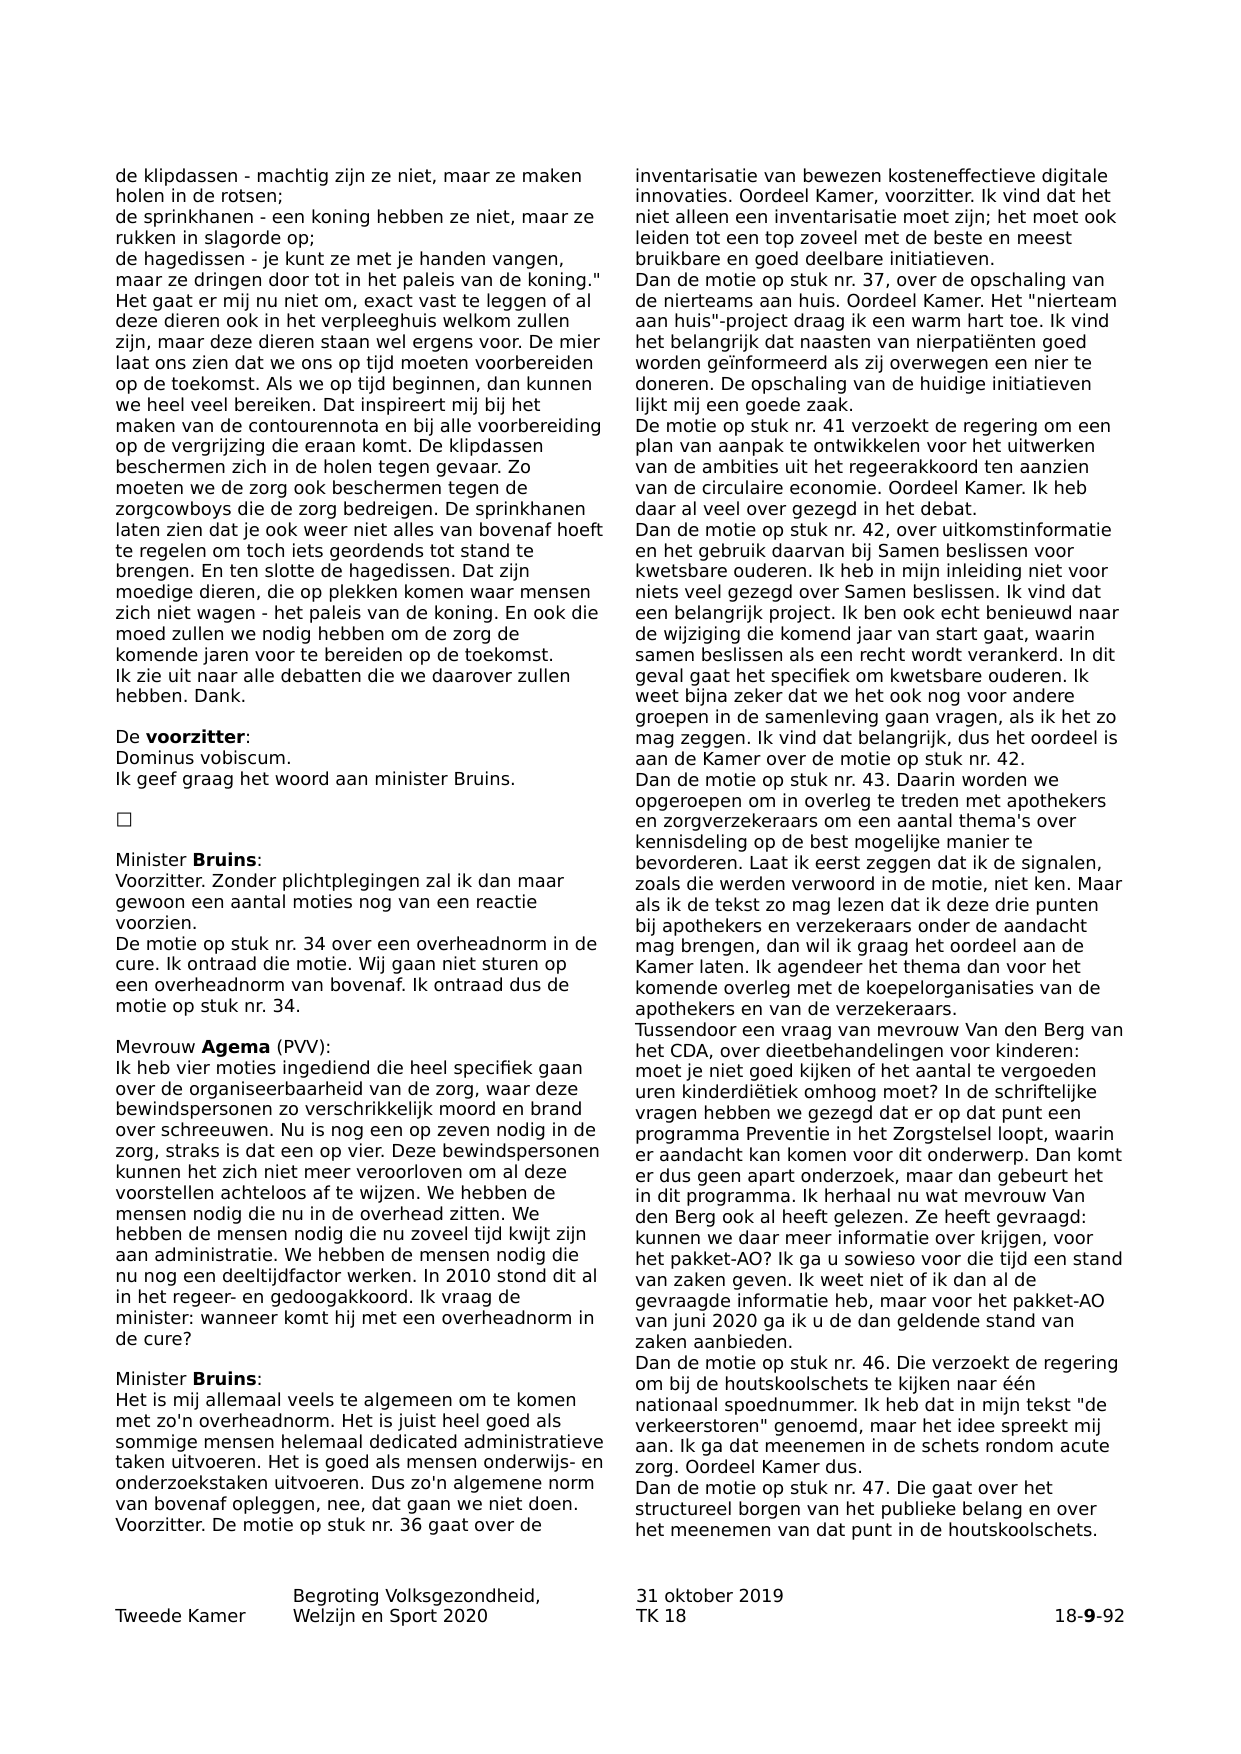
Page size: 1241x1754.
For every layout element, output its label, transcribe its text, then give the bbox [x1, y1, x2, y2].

text Dan de motie op stuk nr. 37, over de opschaling van de nierteams aan huis. Oordeel Kamer. Het "nierteam aan huis"-project draag ik een warm hart toe. Ik vind het belangrijk dat naasten van nierpatiënten goed worden geïnformeerd als zij overwegen een nier te doneren. De opschaling van de huidige initiatieven lijkt mij een goede zaak. [635, 269, 1125, 415]
text inventarisatie van bewezen kosteneffectieve digitale innovaties. Oordeel Kamer, voorzitter. Ik vind dat het niet alleen een inventarisatie moet zijn; het moet ook leiden tot een top zoveel met de beste en meest bruikbare en goed deelbare initiatieven. [635, 165, 1125, 269]
text De voorzitter: [115, 727, 605, 748]
text Dominus vobiscum. [115, 748, 605, 768]
text Tussendoor een vraag van mevrouw Van den Berg van het CDA, over dieetbehandelingen voor kinderen: moet je niet goed kijken of het aantal te vergoeden uren kinderdiëtiek omhoog moet? In de schriftelijke vragen hebben we gezegd dat er op dat punt een programma Preventie in het Zorgstelsel loopt, waarin er aandacht kan komen voor dit onderwerp. Dan komt er dus geen apart onderzoek, maar dan gebeurt het in dit programma. Ik herhaal nu wat mevrouw Van den Berg ook al heeft gelezen. Ze heeft gevraagd: kunnen we daar meer informatie over krijgen, voor het pakket-AO? Ik ga u sowieso voor die tijd een stand van zaken geven. Ik weet niet of ik dan al de gevraagde informatie heb, maar voor het pakket-AO van juni 2020 ga ik u de dan geldende stand van zaken aanbieden. [635, 1019, 1125, 1353]
text de hagedissen - je kunt ze met je handen vangen, maar ze dringen door tot in het paleis van de koning." [115, 249, 605, 290]
text ⬜ [115, 809, 605, 830]
text Ik geef graag het woord aan minister Bruins. [115, 768, 605, 789]
text De motie op stuk nr. 41 verzoekt de regering om een plan van aanpak te ontwikkelen voor het uitwerken van de ambities uit het regeerakkoord ten aanzien van de circulaire economie. Oordeel Kamer. Ik heb daar al veel over gezegd in het debat. [635, 415, 1125, 519]
text Mevrouw Agema (PVV): [115, 1037, 605, 1057]
text De motie op stuk nr. 34 over een overheadnorm in de cure. Ik ontraad die motie. Wij gaan niet sturen op een overheadnorm van bovenaf. Ik ontraad dus de motie op stuk nr. 34. [115, 933, 605, 1017]
text Dan de motie op stuk nr. 43. Daarin worden we opgeroepen om in overleg te treden met apothekers en zorgverzekeraars om een aantal thema's over kennisdeling op de best mogelijke manier te bevorderen. Laat ik eerst zeggen dat ik de signalen, zoals die werden verwoord in de motie, niet ken. Maar als ik de tekst zo mag lezen dat ik deze drie punten bij apothekers en verzekeraars onder de aandacht mag brengen, dan wil ik graag het oordeel aan de Kamer laten. Ik agendeer het thema dan voor het komende overleg met de koepelorganisaties van de apothekers en van de verzekeraars. [635, 769, 1125, 1019]
text Dan de motie op stuk nr. 42, over uitkomstinformatie en het gebruik daarvan bij Samen beslissen voor kwetsbare ouderen. Ik heb in mijn inleiding niet voor niets veel gezegd over Samen beslissen. Ik vind dat een belangrijk project. Ik ben ook echt benieuwd naar de wijziging die komend jaar van start gaat, waarin samen beslissen als een recht wordt verankerd. In dit geval gaat het specifiek om kwetsbare ouderen. Ik weet bijna zeker dat we het ook nog voor andere groepen in de samenleving gaan vragen, als ik het zo mag zeggen. Ik vind dat belangrijk, dus het oordeel is aan de Kamer over de motie op stuk nr. 42. [635, 519, 1125, 769]
text Minister Bruins: [115, 850, 605, 871]
text Voorzitter. De motie op stuk nr. 36 gaat over de [115, 1515, 605, 1536]
text Ik zie uit naar alle debatten die we daarover zullen hebben. Dank. [115, 665, 605, 707]
text Dan de motie op stuk nr. 47. Die gaat over het structureel borgen van het publieke belang en over het meenemen van dat punt in de houtskoolschets. [635, 1478, 1125, 1540]
text de sprinkhanen - een koning hebben ze niet, maar ze rukken in slagorde op; [115, 207, 605, 249]
text Minister Bruins: [115, 1369, 605, 1390]
text Ik heb vier moties ingediend die heel specifiek gaan over de organiseerbaarheid van de zorg, waar deze bewindspersonen zo verschrikkelijk moord en brand over schreeuwen. Nu is nog een op zeven nodig in de zorg, straks is dat een op vier. Deze bewindspersonen kunnen het zich niet meer veroorloven om al deze voorstellen achteloos af te wijzen. We hebben de mensen nodig die nu in de overhead zitten. We hebben de mensen nodig die nu zoveel tijd kwijt zijn aan administratie. We hebben de mensen nodig die nu nog een deeltijdfactor werken. In 2010 stond dit al in het regeer- en gedoogakkoord. Ik vraag de minister: wanneer komt hij met een overheadnorm in de cure? [115, 1057, 605, 1349]
text Het is mij allemaal veels te algemeen om te komen met zo'n overheadnorm. Het is juist heel goed als sommige mensen helemaal dedicated administratieve taken uitvoeren. Het is goed als mensen onderwijs- en onderzoekstaken uitvoeren. Dus zo'n algemene norm van bovenaf opleggen, nee, dat gaan we niet doen. [115, 1390, 605, 1515]
text Het gaat er mij nu niet om, exact vast te leggen of al deze dieren ook in het verpleeghuis welkom zullen zijn, maar deze dieren staan wel ergens voor. De mier laat ons zien dat we ons op tijd moeten voorbereiden op de toekomst. Als we op tijd beginnen, dan kunnen we heel veel bereiken. Dat inspireert mij bij het maken van de contourennota en bij alle voorbereiding op de vergrijzing die eraan komt. De klipdassen beschermen zich in de holen tegen gevaar. Zo moeten we de zorg ook beschermen tegen de zorgcowboys die de zorg bedreigen. De sprinkhanen laten zien dat je ook weer niet alles van bovenaf hoeft te regelen om toch iets geordends tot stand te brengen. En ten slotte de hagedissen. Dat zijn moedige dieren, die op plekken komen waar mensen zich niet wagen - het paleis van de koning. En ook die moed zullen we nodig hebben om de zorg de komende jaren voor te bereiden op de toekomst. [115, 290, 605, 665]
text Dan de motie op stuk nr. 46. Die verzoekt de regering om bij de houtskoolschets te kijken naar één nationaal spoednummer. Ik heb dat in mijn tekst "de verkeerstoren" genoemd, maar het idee spreekt mij aan. Ik ga dat meenemen in de schets rondom acute zorg. Oordeel Kamer dus. [635, 1353, 1125, 1478]
text de klipdassen - machtig zijn ze niet, maar ze maken holen in de rotsen; [115, 165, 605, 207]
text Voorzitter. Zonder plichtplegingen zal ik dan maar gewoon een aantal moties nog van een reactie voorzien. [115, 871, 605, 933]
